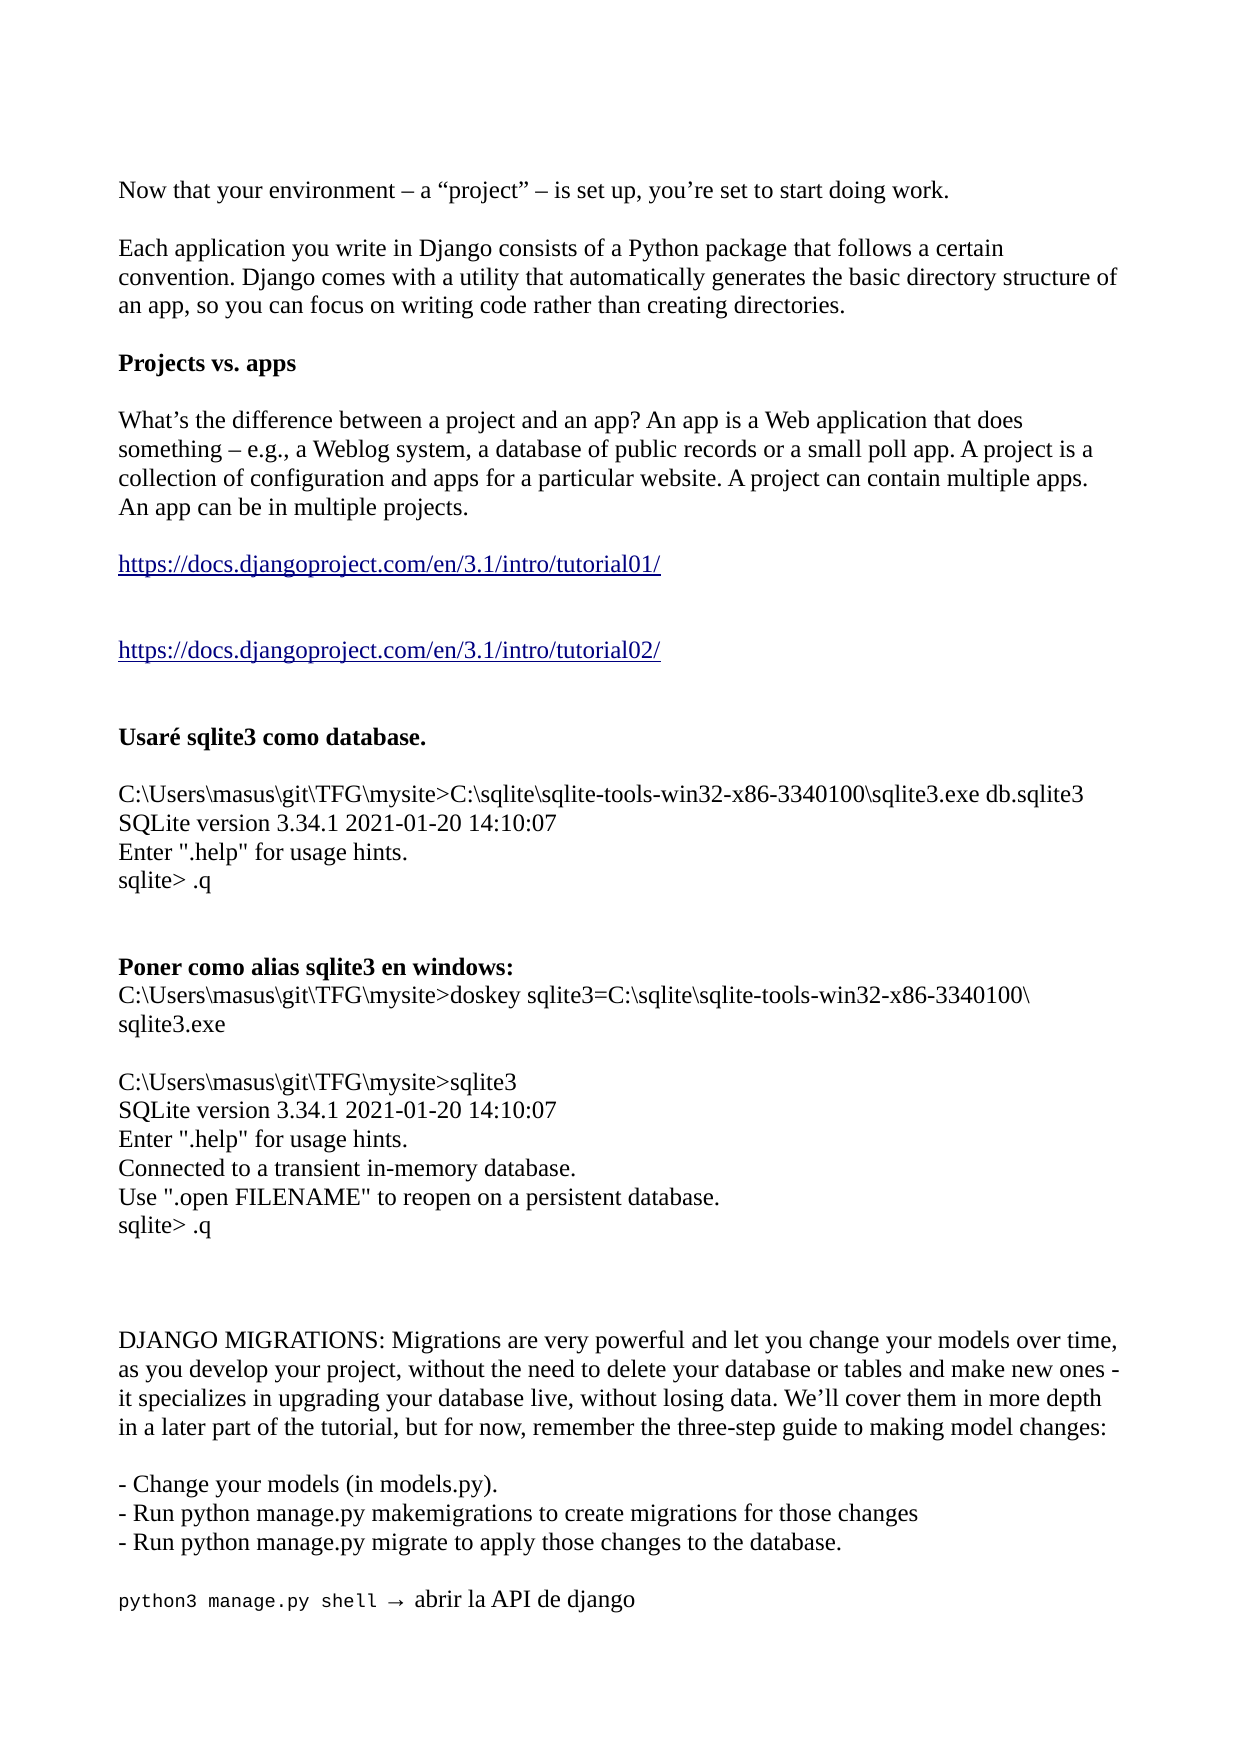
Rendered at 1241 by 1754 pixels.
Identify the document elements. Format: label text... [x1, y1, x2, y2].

text Connected to a transient in-memory database. [118, 1153, 1122, 1182]
text Usaré sqlite3 como database. [118, 722, 1122, 751]
text DJANGO MIGRATIONS: Migrations are very powerful and let you change your models over time, as you develop your project, without the need to delete your database or tables and make new ones - it specializes in upgrading your database live, without losing data. We’ll cover them in more depth in a later part of the tutorial, but for now, remember the three-step guide to making model changes: [118, 1326, 1122, 1441]
text Enter ".help" for usage hints. [118, 837, 1122, 866]
text - Run python manage.py migrate to apply those changes to the database. [118, 1527, 1122, 1556]
text - Run python manage.py makemigrations to create migrations for those changes [118, 1498, 1122, 1527]
text python3 manage.py shell → abrir la API de django [118, 1584, 1122, 1613]
text What’s the difference between a project and an app? An app is a Web application that does something – e.g., a Weblog system, a database of public records or a small poll app. A project is a collection of configuration and apps for a particular website. A project can contain multiple apps. An app can be in multiple projects. [118, 406, 1122, 521]
text https://docs.djangoproject.com/en/3.1/intro/tutorial01/ [118, 549, 1122, 578]
text SQLite version 3.34.1 2021-01-20 14:10:07 [118, 1096, 1122, 1124]
text Use ".open FILENAME" to reopen on a persistent database. [118, 1182, 1122, 1211]
text C:\Users\masus\git\TFG\mysite>C:\sqlite\sqlite-tools-win32-x86-3340100\sqlite3.exe db.sqlite3 [118, 779, 1122, 808]
text Now that your environment – a “project” – is set up, you’re set to start doing work. [118, 176, 1122, 204]
text https://docs.djangoproject.com/en/3.1/intro/tutorial02/ [118, 636, 1122, 664]
text sqlite> .q [118, 866, 1122, 894]
text Projects vs. apps [118, 348, 1122, 377]
text sqlite> .q [118, 1211, 1122, 1239]
text - Change your models (in models.py). [118, 1469, 1122, 1498]
text Enter ".help" for usage hints. [118, 1124, 1122, 1153]
text C:\Users\masus\git\TFG\mysite>doskey sqlite3=C:\sqlite\sqlite-tools-win32-x86-3340100\sqlite3.exe [118, 981, 1122, 1038]
text C:\Users\masus\git\TFG\mysite>sqlite3 [118, 1067, 1122, 1096]
text SQLite version 3.34.1 2021-01-20 14:10:07 [118, 808, 1122, 837]
text Poner como alias sqlite3 en windows: [118, 952, 1122, 981]
text Each application you write in Django consists of a Python package that follows a certain convention. Django comes with a utility that automatically generates the basic directory structure of an app, so you can focus on writing code rather than creating directories. [118, 233, 1122, 319]
